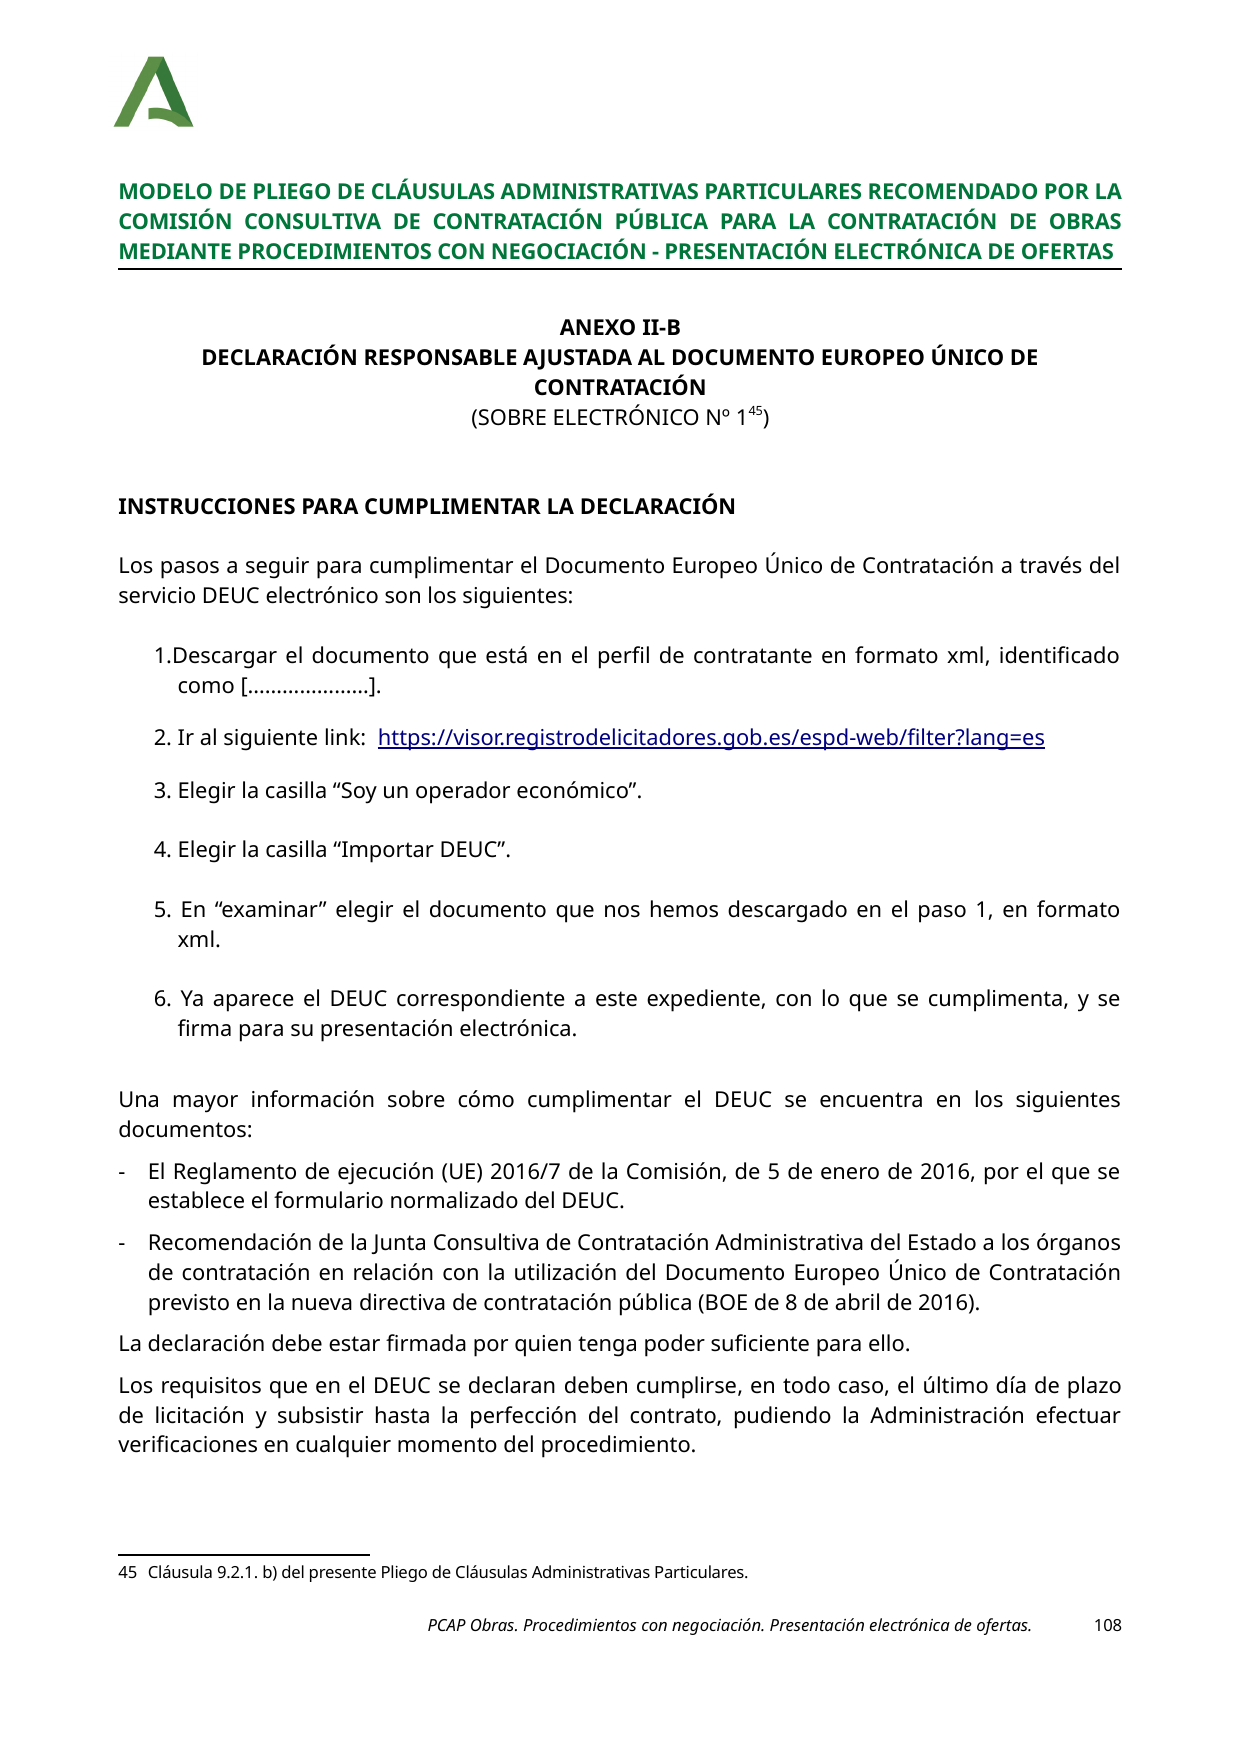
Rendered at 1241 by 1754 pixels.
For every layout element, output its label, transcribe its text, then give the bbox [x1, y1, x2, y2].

text Una mayor información sobre cómo cumplimentar el DEUC se encuentra en los siguientes documentos: [118, 1084, 1122, 1144]
picture [109, 52, 198, 131]
text (SOBRE ELECTRÓNICO Nº 1) [118, 402, 1122, 431]
text Los pasos a seguir para cumplimentar el Documento Europeo Único de Contratación a través del servicio DEUC electrónico son los siguientes: [118, 551, 1122, 610]
text Cláusula 9.2.1. b) del presente Pliego de Cláusulas Administrativas Particulares. [118, 1561, 1122, 1584]
text - El Reglamento de ejecución (UE) 2016/7 de la Comisión, de 5 de enero de 2016, por el que se establece el formulario normalizado del DEUC. [118, 1156, 1122, 1215]
text Los requisitos que en el DEUC se declaran deben cumplirse, en todo caso, el último día de plazo de licitación y subsistir hasta la perfección del contrato, pudiendo la Administración efectuar verificaciones en cualquier momento del procedimiento. [118, 1370, 1122, 1459]
text - Recomendación de la Junta Consultiva de Contratación Administrativa del Estado a los órganos de contratación en relación con la utilización del Documento Europeo Único de Contratación previsto en la nueva directiva de contratación pública (BOE de 8 de abril de 2016). [118, 1227, 1122, 1316]
text DECLARACIÓN RESPONSABLE AJUSTADA AL DOCUMENTO EUROPEO ÚNICO DE CONTRATACIÓN [118, 342, 1122, 402]
text INSTRUCCIONES PARA CUMPLIMENTAR LA DECLARACIÓN [118, 491, 1122, 521]
text 2. Ir al siguiente link: https://visor.registrodelicitadores.gob.es/espd-web/filter?lang=es [153, 722, 1122, 752]
text La declaración debe estar firmada por quien tenga poder suficiente para ello. [118, 1328, 1122, 1358]
text MODELO DE PLIEGO DE CLÁUSULAS ADMINISTRATIVAS PARTICULARES RECOMENDADO POR LA COMISIÓN CONSULTIVA DE CONTRATACIÓN PÚBLICA PARA LA CONTRATACIÓN DE OBRAS MEDIANTE PROCEDIMIENTOS CON NEGOCIACIÓN - PRESENTACIÓN ELECTRÓNICA DE OFERTAS [118, 176, 1122, 268]
text 5. En “examinar” elegir el documento que nos hemos descargado en el paso 1, en formato xml. [153, 894, 1122, 953]
text 4. Elegir la casilla “Importar DEUC”. [153, 834, 1122, 864]
text 6. Ya aparece el DEUC correspondiente a este expediente, con lo que se cumplimenta, y se firma para su presentación electrónica. [153, 983, 1122, 1043]
text ANEXO II-B [118, 312, 1122, 342]
text 3. Elegir la casilla “Soy un operador económico”. [153, 775, 1122, 804]
text 1.Descargar el documento que está en el perfil de contratante en formato xml, identificado como […………………]. [153, 640, 1122, 699]
